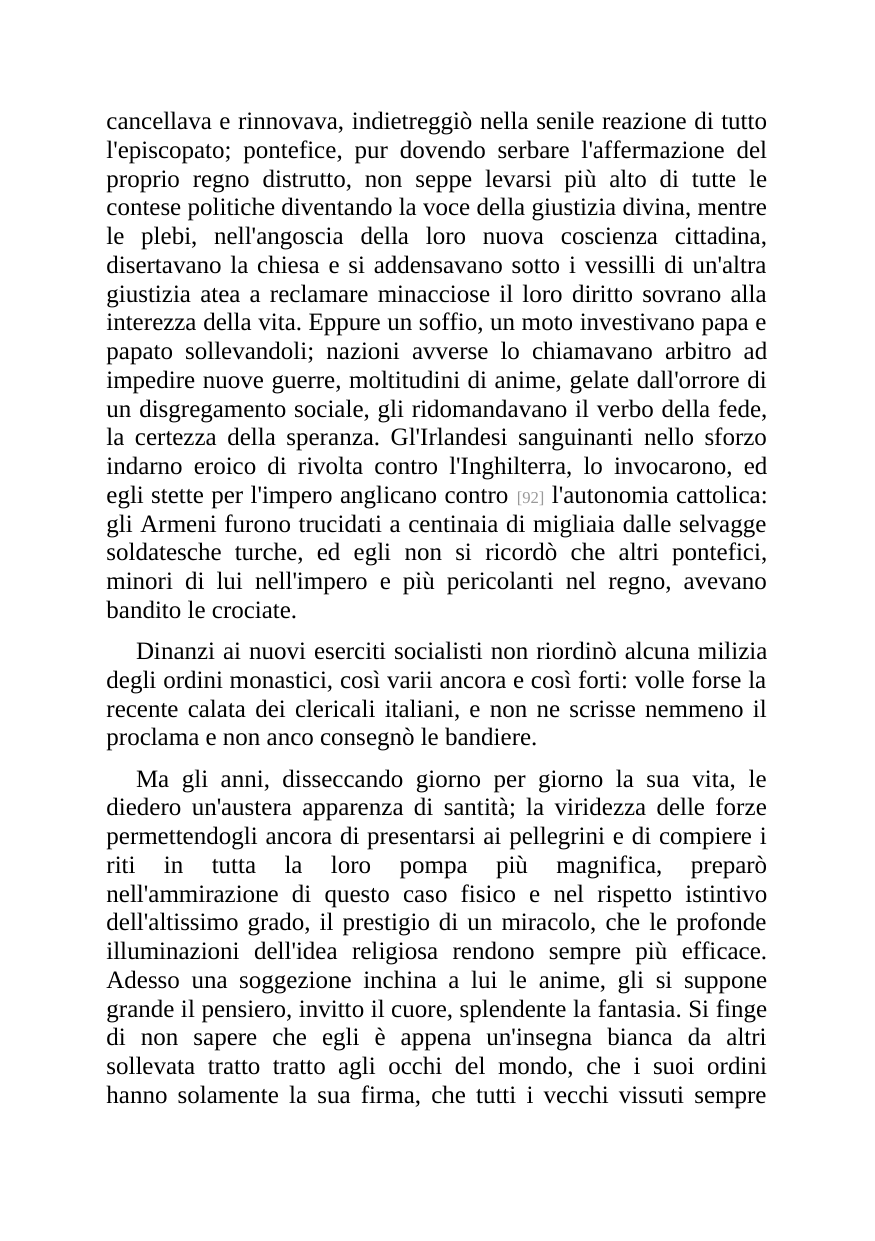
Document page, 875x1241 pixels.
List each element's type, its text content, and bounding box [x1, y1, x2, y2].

text Dinanzi ai nuovi eserciti socialisti non riordinò alcuna milizia degli ordini monastici, così varii ancora e così forti: volle forse la recente calata dei clericali italiani, e non ne scrisse nemmeno il proclama e non anco consegnò le bandiere. [106, 636, 768, 751]
text Ma gli anni, disseccando giorno per giorno la sua vita, le diedero un'austera apparenza di santità; la viridezza delle forze permettendogli ancora di presentarsi ai pellegrini e di compiere i riti in tutta la loro pompa più magnifica, preparò nell'ammirazione di questo caso fisico e nel rispetto istintivo dell'altissimo grado, il prestigio di un miracolo, che le profonde illuminazioni dell'idea religiosa rendono sempre più efficace. Adesso una soggezione inchina a lui le anime, gli si suppone grande il pensiero, invitto il cuore, splendente la fantasia. Si finge di non sapere che egli è appena un'insegna bianca da altri sollevata tratto tratto agli occhi del mondo, che i suoi ordini hanno solamente la sua firma, che tutti i vecchi vissuti sempre [106, 764, 768, 1109]
text cancellava e rinnovava, indietreggiò nella senile reazione di tutto l'episcopato; pontefice, pur dovendo serbare l'affermazione del proprio regno distrutto, non seppe levarsi più alto di tutte le contese politiche diventando la voce della giustizia divina, mentre le plebi, nell'angoscia della loro nuova coscienza cittadina, disertavano la chiesa e si addensavano sotto i vessilli di un'altra giustizia atea a reclamare minacciose il loro diritto sovrano alla interezza della vita. Eppure un soffio, un moto investivano papa e papato sollevandoli; nazioni avverse lo chiamavano arbitro ad impedire nuove guerre, moltitudini di anime, gelate dall'orrore di un disgregamento sociale, gli ridomandavano il verbo della fede, la certezza della speranza. Gl'Irlandesi sanguinanti nello sforzo indarno eroico di rivolta contro l'Inghilterra, lo invocarono, ed egli stette per l'impero anglicano contro [92] l'autonomia cattolica: gli Armeni furono trucidati a centinaia di migliaia dalle selvagge soldatesche turche, ed egli non si ricordò che altri pontefici, minori di lui nell'impero e più pericolanti nel regno, avevano bandito le crociate. [106, 106, 768, 624]
